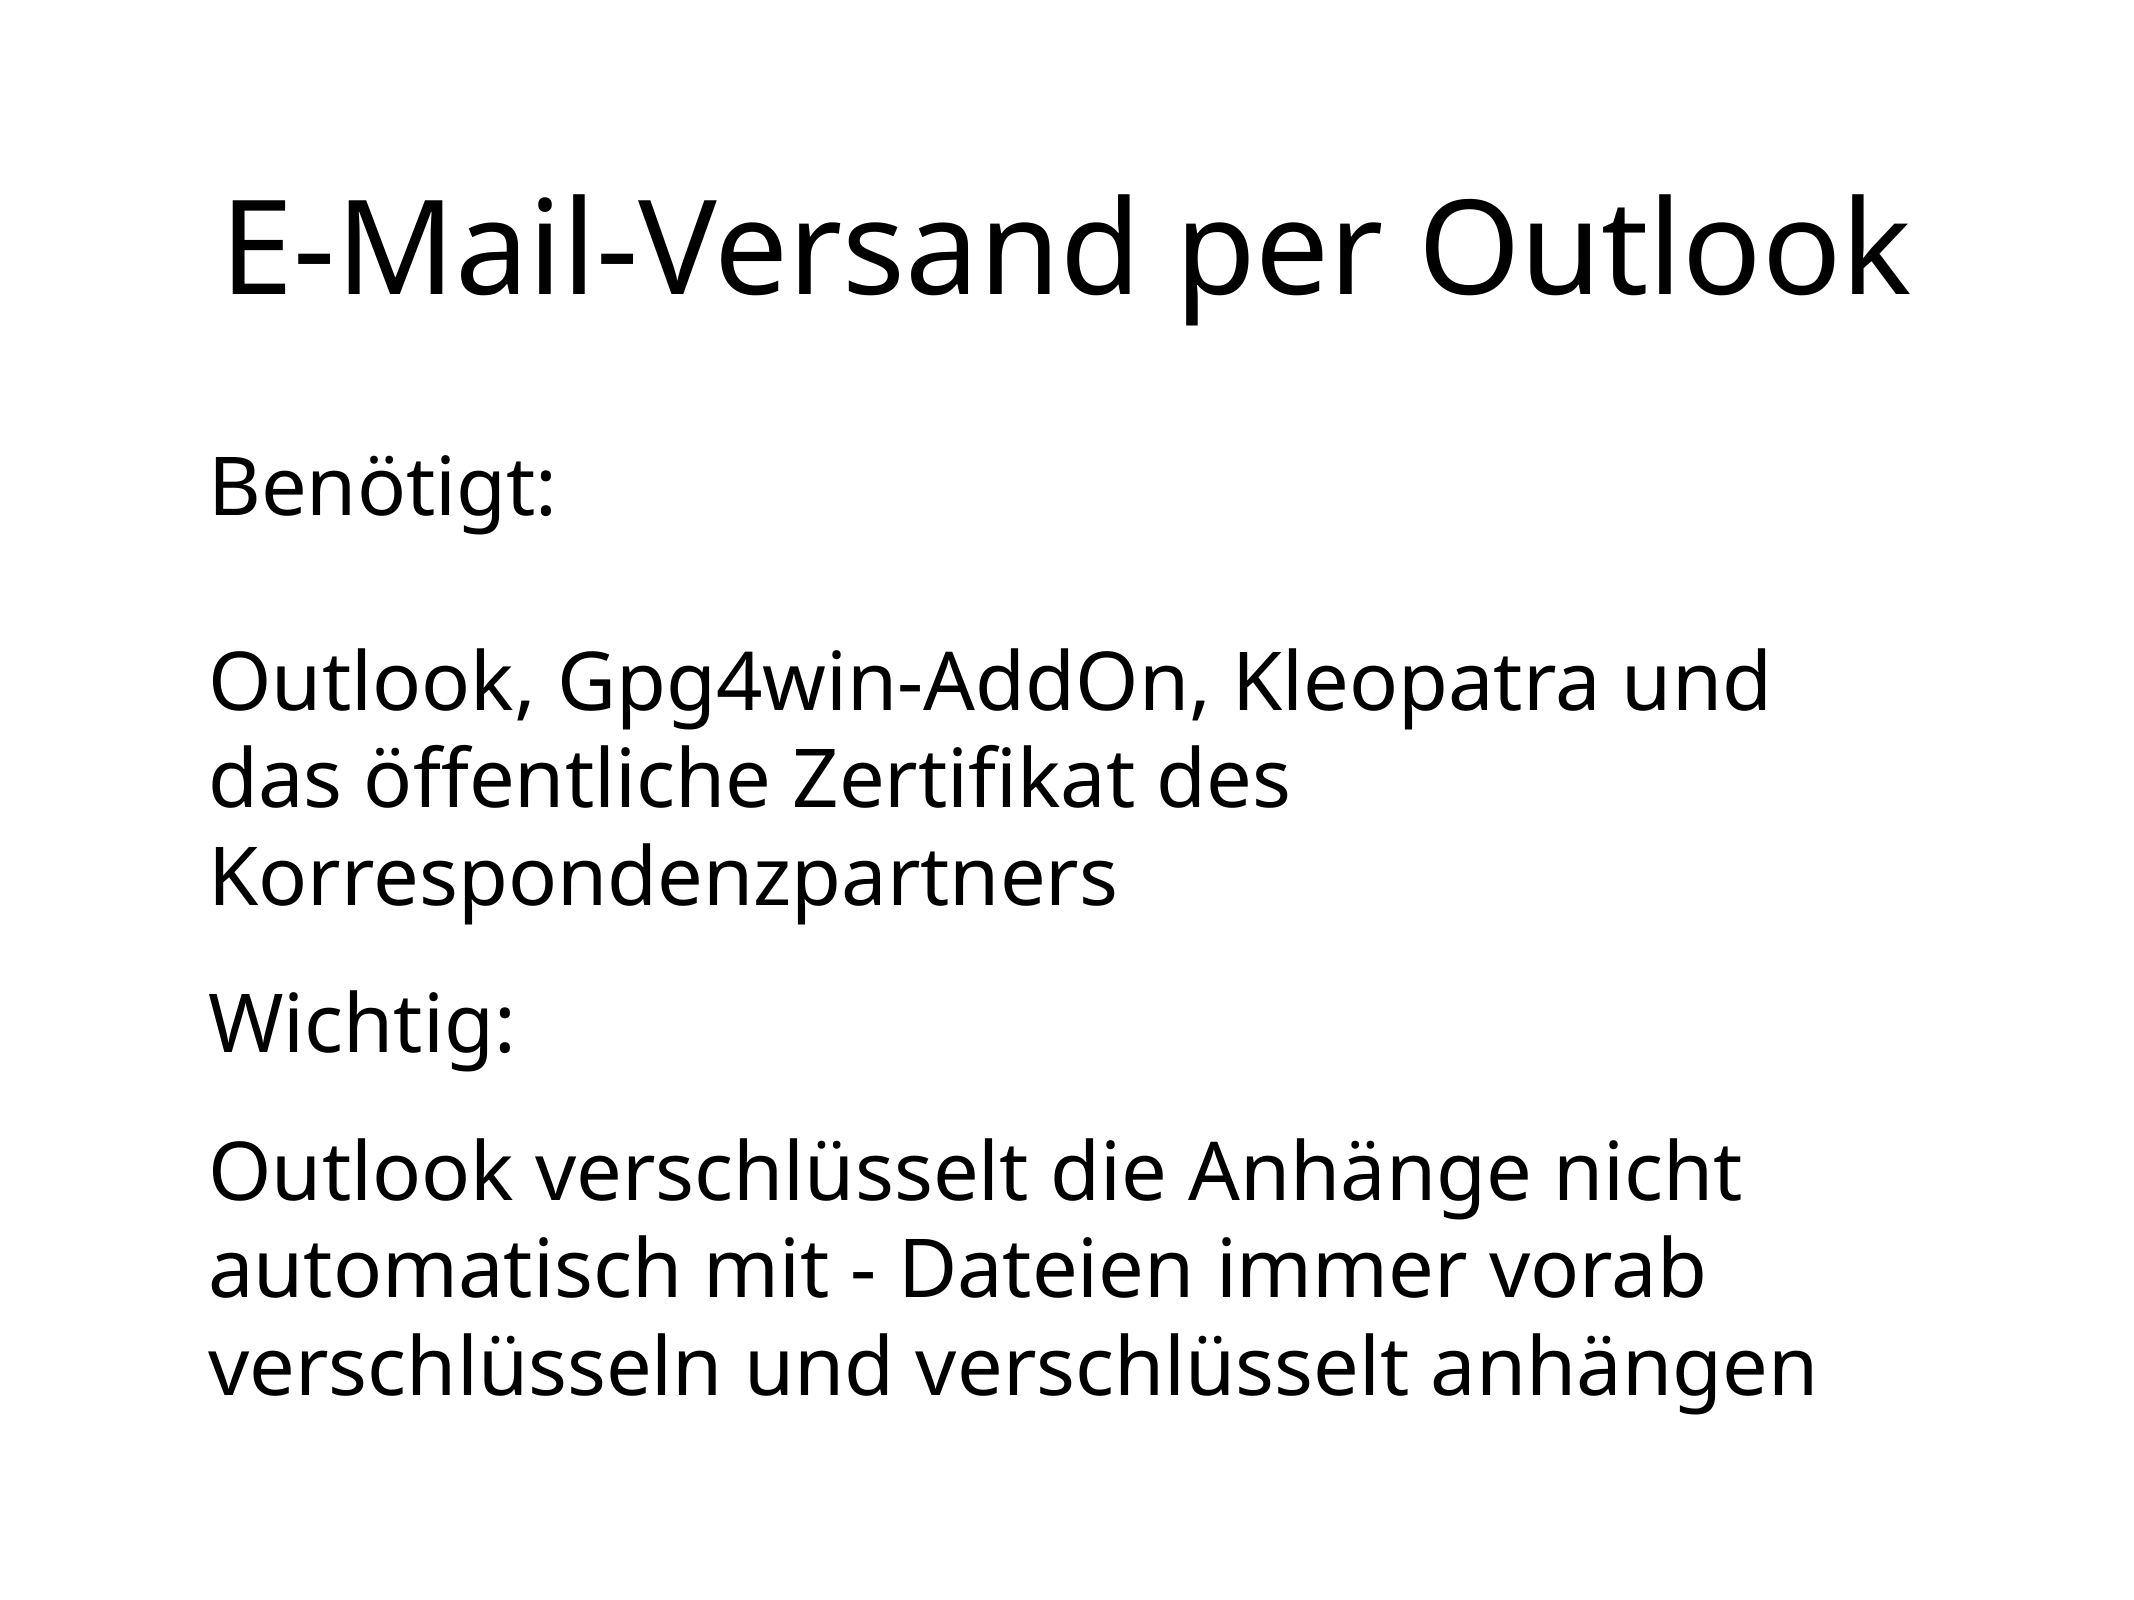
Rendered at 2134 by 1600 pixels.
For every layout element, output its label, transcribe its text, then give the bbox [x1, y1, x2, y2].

title E-Mail-Versand per Outlook [208, 41, 1925, 442]
list Benötigt: Outlook, Gpg4win-AddOn, Kleopatra und das öffentliche Zertifikat des Korrespondenzpartners Wichtig: Outlook verschlüsselt die Anhänge nicht automatisch mit - Dateien immer vorab verschlüsseln und verschlüsselt anhängen [208, 454, 1925, 1392]
